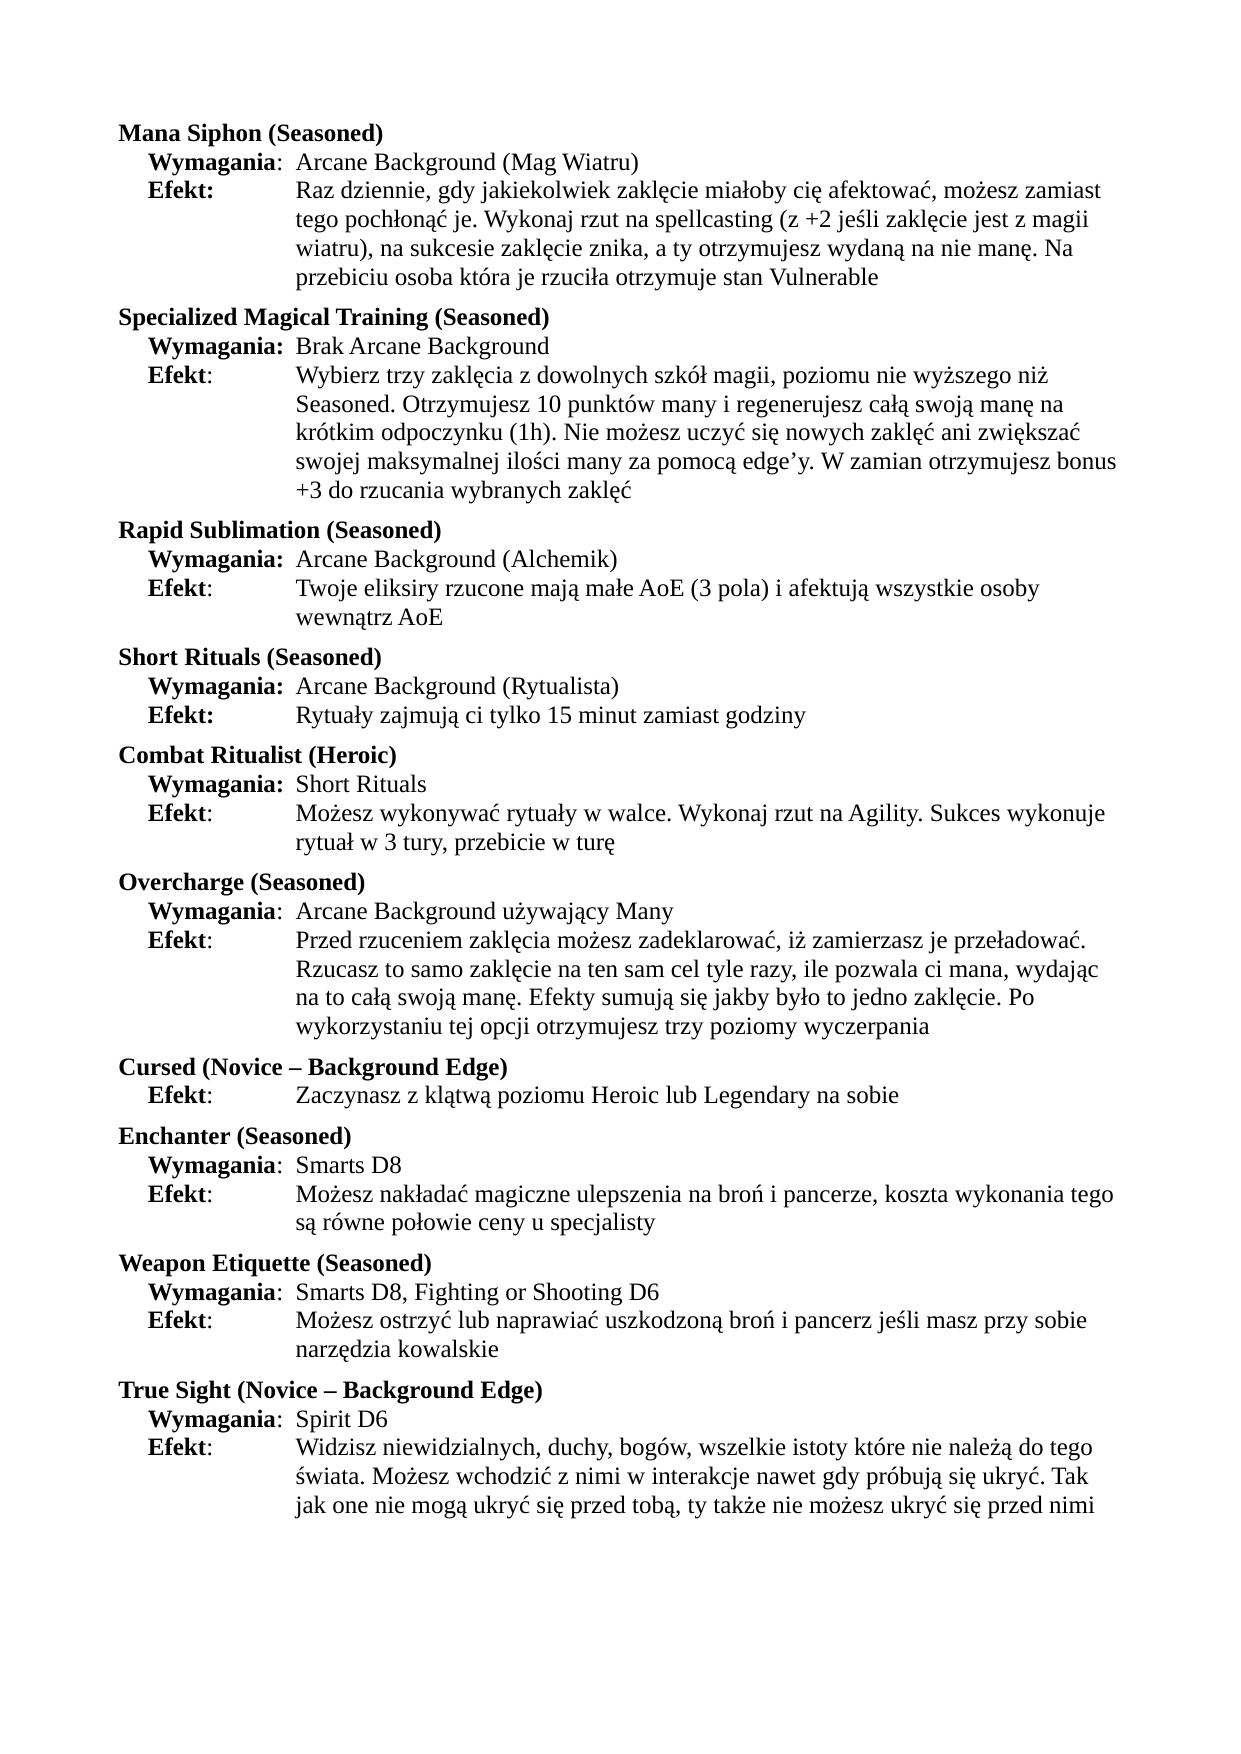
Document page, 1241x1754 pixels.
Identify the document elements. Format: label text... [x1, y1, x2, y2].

text Combat Ritualist (Heroic) Wymagania: Short Rituals Efekt: Możesz wykonywać rytuały w walce. Wykonaj rzut na Agility. Sukces wykonuje rytuał w 3 tury, przebicie w turę [118, 741, 1122, 856]
text Enchanter (Seasoned) Wymagania: Smarts D8 Efekt: Możesz nakładać magiczne ulepszenia na broń i pancerze, koszta wykonania tego są równe połowie ceny u specjalisty [118, 1121, 1122, 1236]
text Short Rituals (Seasoned) Wymagania: Arcane Background (Rytualista) Efekt: Rytuały zajmują ci tylko 15 minut zamiast godziny [118, 642, 1122, 729]
text Weapon Etiquette (Seasoned) Wymagania: Smarts D8, Fighting or Shooting D6 Efekt: Możesz ostrzyć lub naprawiać uszkodzoną broń i pancerz jeśli masz przy sobie narzędzia kowalskie [118, 1248, 1122, 1363]
text Mana Siphon (Seasoned) Wymagania: Arcane Background (Mag Wiatru) Efekt: Raz dziennie, gdy jakiekolwiek zaklęcie miałoby cię afektować, możesz zamiast tego pochłonąć je. Wykonaj rzut na spellcasting (z +2 jeśli zaklęcie jest z magii wiatru), na sukcesie zaklęcie znika, a ty otrzymujesz wydaną na nie manę. Na przebiciu osoba która je rzuciła otrzymuje stan Vulnerable [118, 118, 1122, 291]
text Overcharge (Seasoned) Wymagania: Arcane Background używający Many Efekt: Przed rzuceniem zaklęcia możesz zadeklarować, iż zamierzasz je przeładować. Rzucasz to samo zaklęcie na ten sam cel tyle razy, ile pozwala ci mana, wydając na to całą swoją manę. Efekty sumują się jakby było to jedno zaklęcie. Po wykorzystaniu tej opcji otrzymujesz trzy poziomy wyczerpania [118, 867, 1122, 1040]
text Rapid Sublimation (Seasoned) Wymagania: Arcane Background (Alchemik) Efekt: Twoje eliksiry rzucone mają małe AoE (3 pola) i afektują wszystkie osoby wewnątrz AoE [118, 516, 1122, 631]
text Specialized Magical Training (Seasoned) Wymagania: Brak Arcane Background Efekt: Wybierz trzy zaklęcia z dowolnych szkół magii, poziomu nie wyższego niż Seasoned. Otrzymujesz 10 punktów many i regenerujesz całą swoją manę na krótkim odpoczynku (1h). Nie możesz uczyć się nowych zaklęć ani zwiększać swojej maksymalnej ilości many za pomocą edge’y. W zamian otrzymujesz bonus +3 do rzucania wybranych zaklęć [118, 302, 1122, 504]
text Cursed (Novice – Background Edge) Efekt: Zaczynasz z klątwą poziomu Heroic lub Legendary na sobie [118, 1052, 1122, 1109]
text True Sight (Novice – Background Edge) Wymagania: Spirit D6 Efekt: Widzisz niewidzialnych, duchy, bogów, wszelkie istoty które nie należą do tego świata. Możesz wchodzić z nimi w interakcje nawet gdy próbują się ukryć. Tak jak one nie mogą ukryć się przed tobą, ty także nie możesz ukryć się przed nimi [118, 1375, 1122, 1519]
